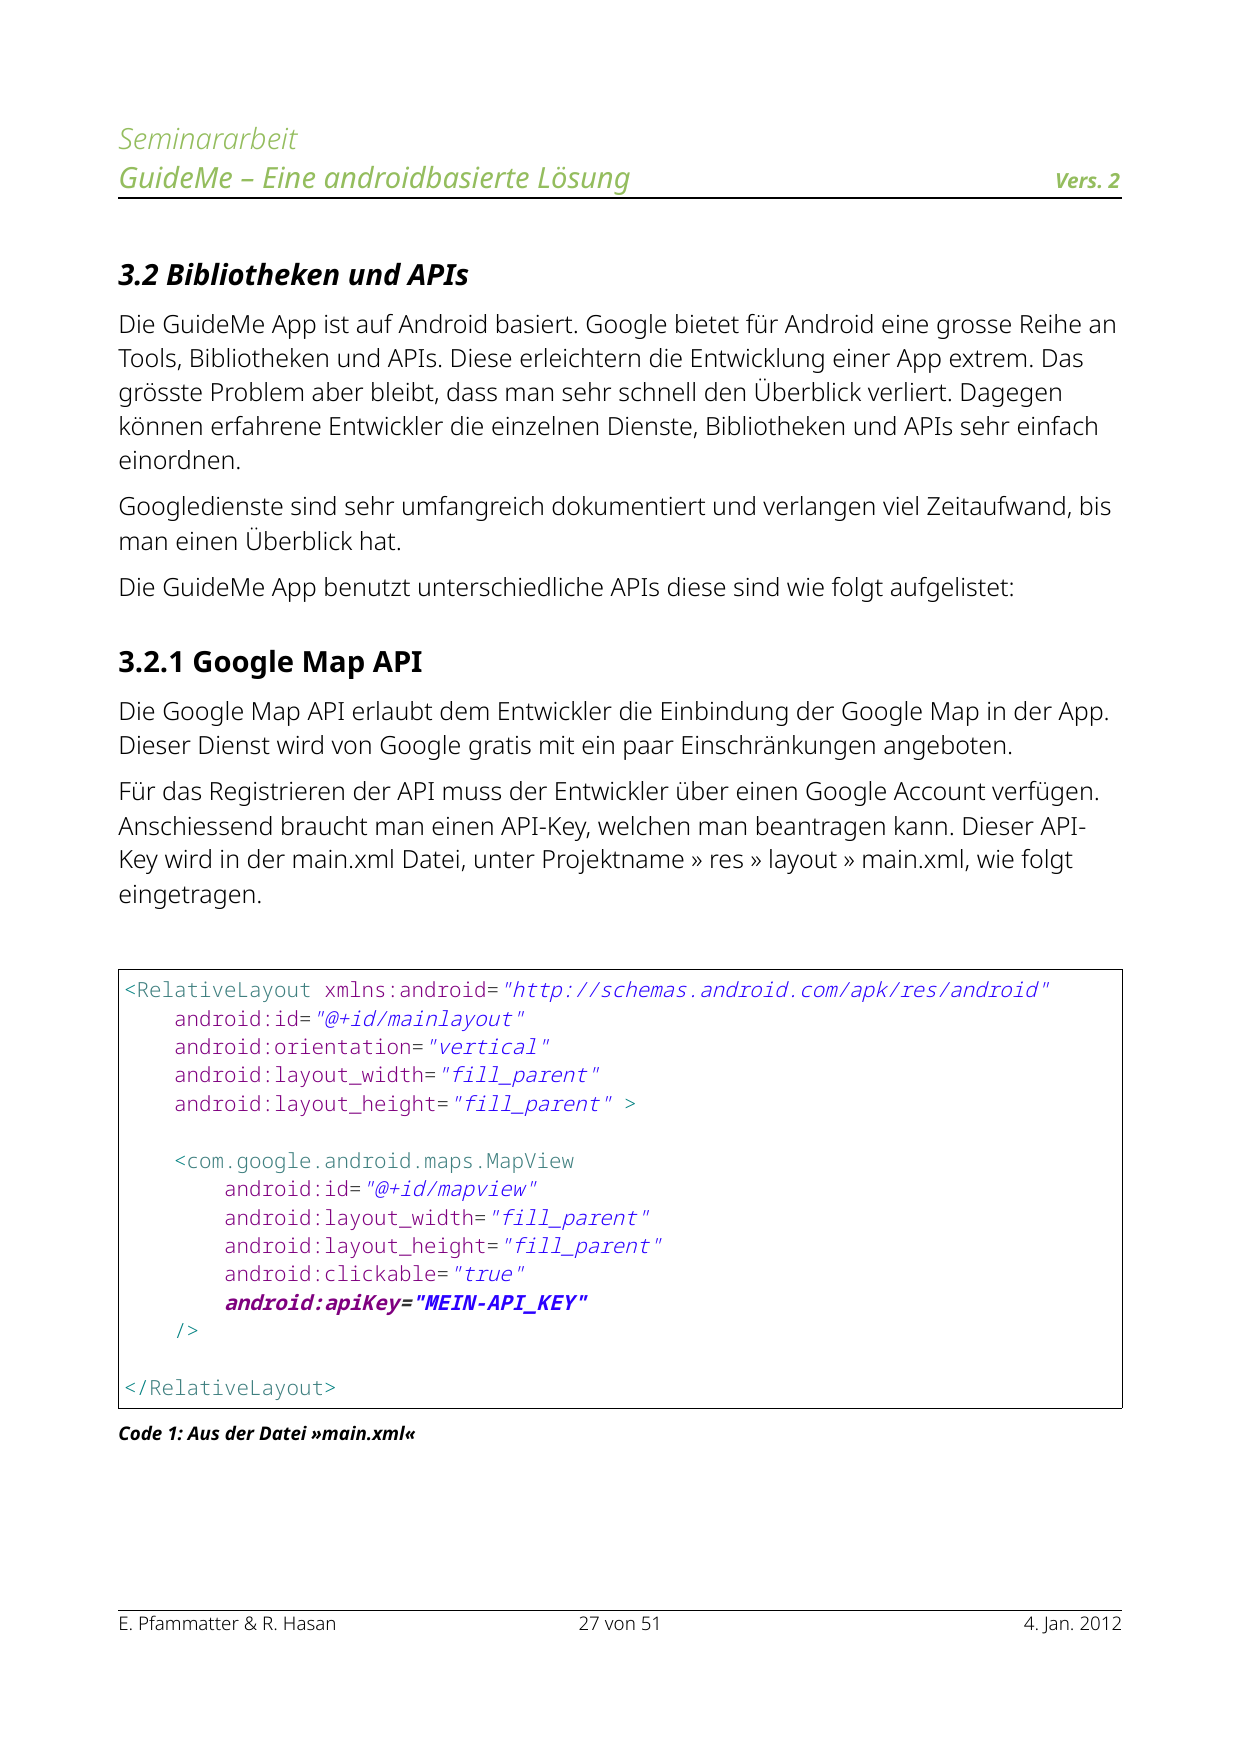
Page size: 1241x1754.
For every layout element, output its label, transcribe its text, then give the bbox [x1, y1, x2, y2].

text Googledienste sind sehr umfangreich dokumentiert und verlangen viel Zeitaufwand, bis man einen Überblick hat. [118, 489, 1122, 557]
text Für das Registrieren der API muss der Entwickler über einen Google Account verfügen. Anschiessend braucht man einen API-Key, welchen man beantragen kann. Dieser API-Key wird in der main.xml Datei, unter Projektname » res » layout » main.xml, wie folgt eingetragen. [118, 774, 1122, 910]
subtitle 3.2 Bibliotheken und APIs [118, 254, 1122, 294]
text Die GuideMe App benutzt unterschiedliche APIs diese sind wie folgt aufgelistet: [118, 570, 1122, 604]
text Die Google Map API erlaubt dem Entwickler die Einbindung der Google Map in der App. Dieser Dienst wird von Google gratis mit ein paar Einschränkungen angeboten. [118, 693, 1122, 762]
subtitle 3.2.1 Google Map API [118, 641, 1122, 681]
text Die GuideMe App ist auf Android basiert. Google bietet für Android eine grosse Reihe an Tools, Bibliotheken und APIs. Diese erleichtern die Entwicklung einer App extrem. Das grösste Problem aber bleibt, dass man sehr schnell den Überblick verliert. Dagegen können erfahrene Entwickler die einzelnen Dienste, Bibliotheken und APIs sehr einfach einordnen. [118, 306, 1122, 477]
text Code 1: Aus der Datei »main.xml« [118, 1420, 1122, 1446]
table_header <RelativeLayout xmlns:android="http://schemas.android.com/apk/res/android" android:id="@+id/mainlayout" android:orientation="vertical" android:layout_width="fill_parent" android:layout_height="fill_parent" > <com.google.android.maps.MapView android:id="@+id/mapview" android:layout_width="fill_parent" android:layout_height="fill_parent" android:clickable="true" android:apiKey="MEIN-API_KEY" /> </RelativeLayout> [119, 970, 1122, 1407]
